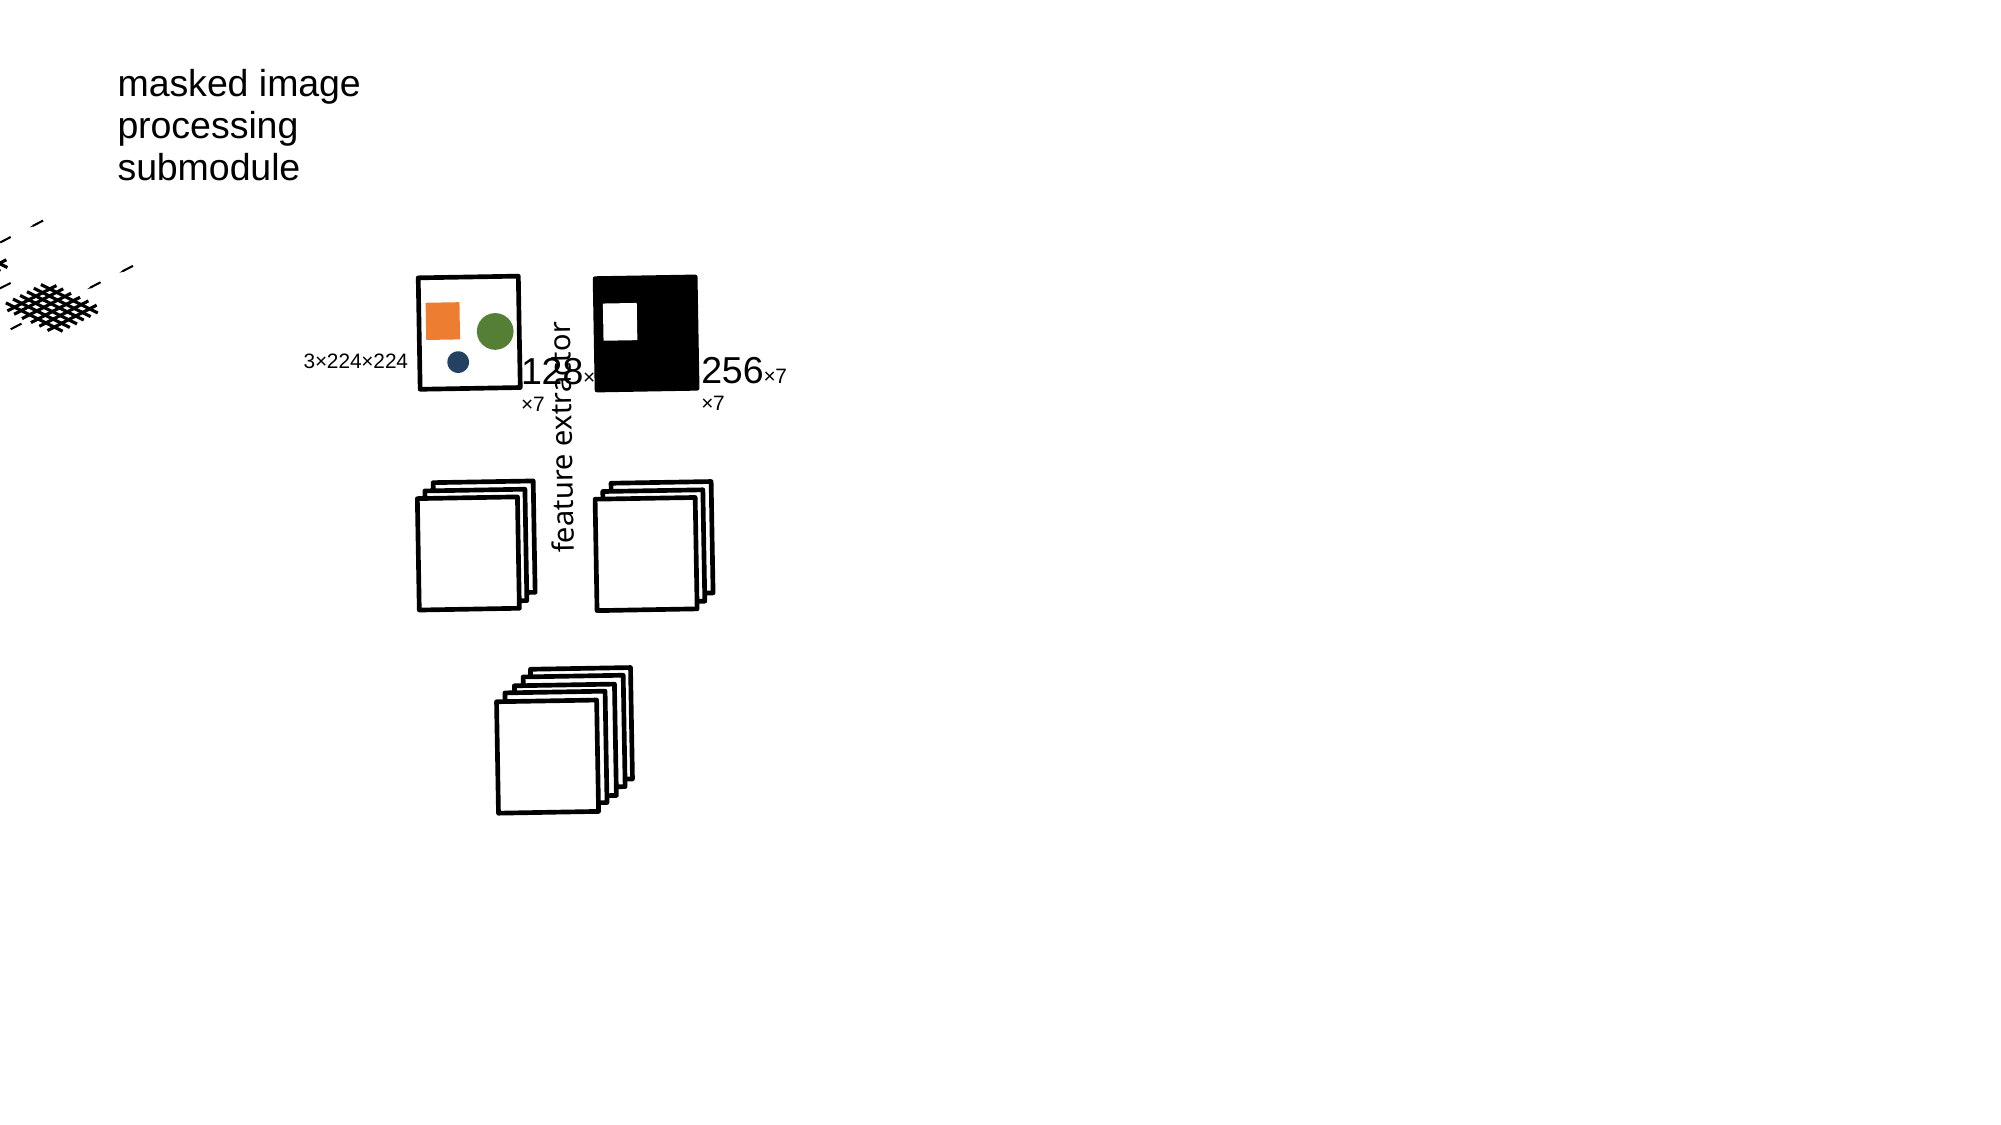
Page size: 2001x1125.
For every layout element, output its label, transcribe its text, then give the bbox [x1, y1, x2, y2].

text_box [602, 489, 705, 602]
text_box [417, 496, 520, 611]
text_box [514, 684, 617, 796]
text_box masked image processing submodule [102, 54, 465, 121]
text_box [611, 481, 714, 594]
text_box [424, 489, 527, 601]
text_box [530, 667, 633, 780]
text_box [433, 480, 536, 593]
text_box feature extractor [530, 292, 582, 342]
text_box [595, 276, 698, 391]
text_box [504, 691, 608, 803]
text_box feature extractor [532, 383, 586, 583]
text_box 128×7×7 [505, 342, 625, 383]
text_box 3×224×224 [282, 342, 430, 383]
text_box [595, 497, 698, 611]
text_box 256×7×7 [686, 342, 806, 383]
text_box [523, 675, 626, 787]
text_box [418, 276, 521, 390]
text_box [496, 700, 599, 814]
